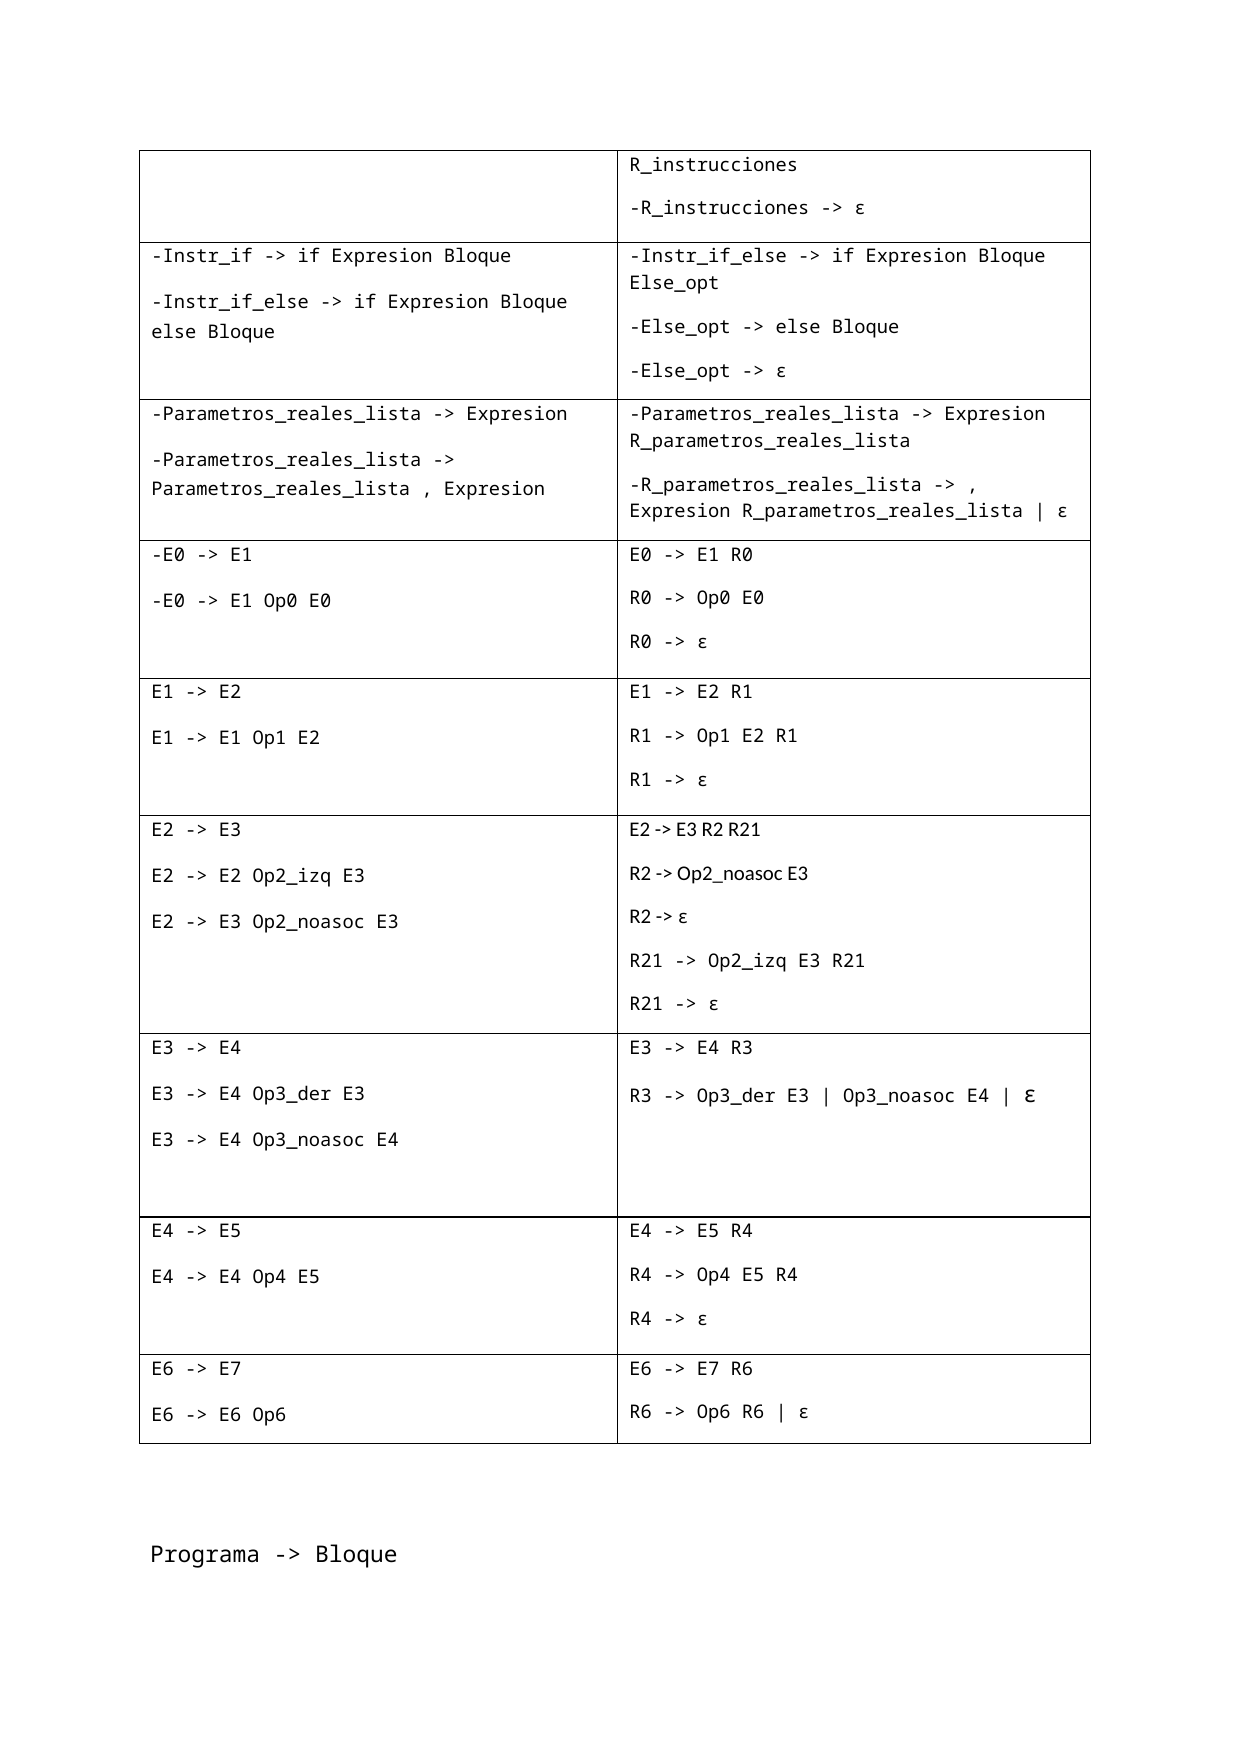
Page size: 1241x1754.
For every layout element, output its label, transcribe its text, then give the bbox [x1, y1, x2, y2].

table_cell E0 -> E1 R0 R0 -> Op0 E0 R0 -> ε [618, 541, 1090, 678]
table_cell E2 -> E3 E2 -> E2 Op2_izq E3 E2 -> E3 Op2_noasoc E3 [140, 816, 617, 1033]
table_cell E3 -> E4 E3 -> E4 Op3_der E3 E3 -> E4 Op3_noasoc E4 [140, 1034, 617, 1216]
table_cell E2 -> E3 R2 R21 R2 -> Op2_noasoc E3 R2 -> ε R21 -> Op2_izq E3 R21 R21 -> ε [618, 816, 1090, 1033]
table_cell -Parametros_reales_lista -> Expresion -Parametros_reales_lista -> Parametros_reales_lista , Expresion [140, 400, 617, 540]
table_cell -E0 -> E1 -E0 -> E1 Op0 E0 [140, 541, 617, 678]
table_cell E1 -> E2 E1 -> E1 Op1 E2 [140, 679, 617, 815]
table_cell E1 -> E2 R1 R1 -> Op1 E2 R1 R1 -> ε [618, 679, 1090, 815]
table_cell -Instr_if_else -> if Expresion Bloque Else_opt -Else_opt -> else Bloque -Else_opt -> ε [618, 243, 1090, 399]
table_cell -Parametros_reales_lista -> Expresion R_parametros_reales_lista -R_parametros_reales_lista -> , Expresion R_parametros_reales_lista | ε [618, 400, 1090, 540]
table_cell -Instr_if -> if Expresion Bloque -Instr_if_else -> if Expresion Bloque else Bloque [140, 243, 617, 399]
table_cell E4 -> E5 R4 R4 -> Op4 E5 R4 R4 -> ε [618, 1218, 1090, 1354]
table_cell E4 -> E5 E4 -> E4 Op4 E5 [140, 1218, 617, 1354]
table_cell E6 -> E7 E6 -> E6 Op6 [140, 1355, 617, 1443]
table_cell E3 -> E4 R3 R3 -> Op3_der E3 | Op3_noasoc E4 | ε [618, 1034, 1090, 1216]
table_cell R_instrucciones -R_instrucciones -> ε [618, 151, 1090, 242]
table_cell E6 -> E7 R6 R6 -> Op6 R6 | ε [618, 1355, 1090, 1443]
table_cell [140, 151, 617, 242]
text Programa -> Bloque [150, 1537, 1090, 1569]
